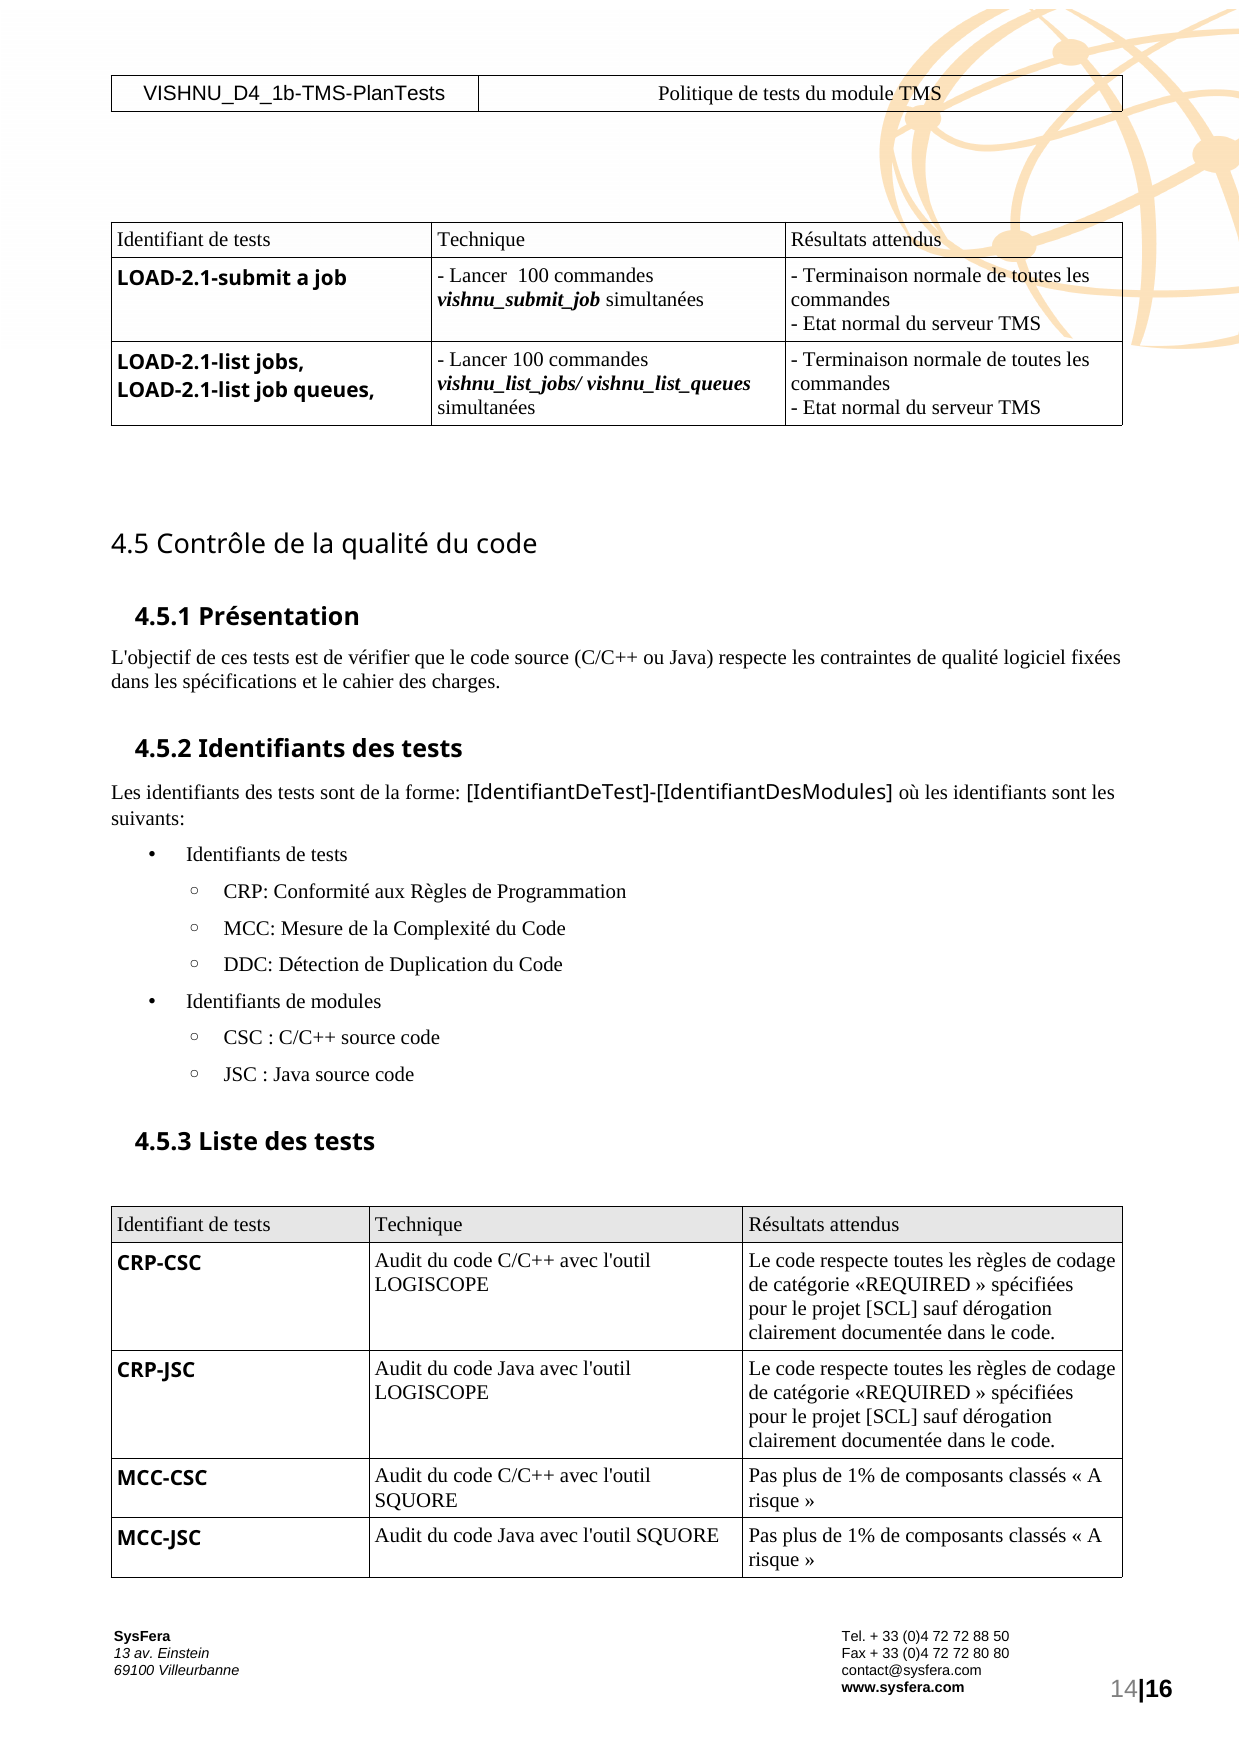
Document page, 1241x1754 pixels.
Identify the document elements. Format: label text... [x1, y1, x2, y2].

picture [112, 258, 431, 341]
list Identifiants de tests [148, 842, 1122, 866]
table_cell Le code respecte toutes les règles de codage de catégorie «REQUIRED » spécifiées pour le projet [SCL] sauf dérogation clairement documentée dans le code. [743, 1243, 1122, 1350]
subtitle Identifiants des tests [134, 731, 1122, 765]
table_cell MCC-JSC [112, 1518, 369, 1577]
picture [786, 342, 1122, 349]
table_cell Audit du code Java avec l'outil SQUORE [370, 1518, 742, 1577]
text L'objectif de ces tests est de vérifier que le code source (C/C++ ou Java) respecte les contraintes de qualité logiciel fixées dans les spécifications et le cahier des charges. [111, 645, 1122, 693]
table_cell Le code respecte toutes les règles de codage de catégorie «REQUIRED » spécifiées pour le projet [SCL] sauf dérogation clairement documentée dans le code. [743, 1351, 1122, 1458]
table_cell - Terminaison normale de toutes les commandes - Etat normal du serveur TMS [786, 351, 1122, 425]
list CSC : C/C++ source code [186, 1025, 1122, 1049]
subtitle Présentation [134, 598, 1122, 633]
table_cell - Lancer 100 commandes vishnu_list_jobs/ vishnu_list_queues simultanées [432, 351, 785, 425]
table_header Identifiant de tests [112, 1207, 369, 1242]
picture [112, 342, 431, 349]
table_cell Audit du code C/C++ avec l'outil LOGISCOPE [370, 1243, 742, 1350]
picture [786, 258, 1122, 341]
subtitle Contrôle de la qualité du code [111, 524, 1122, 561]
table_header Technique [370, 1207, 742, 1242]
table_cell Pas plus de 1% de composants classés « A risque » [743, 1518, 1122, 1577]
table_cell Audit du code Java avec l'outil LOGISCOPE [370, 1351, 742, 1458]
subtitle Liste des tests [134, 1123, 1122, 1157]
table_cell Pas plus de 1% de composants classés « A risque » [743, 1459, 1122, 1517]
picture [432, 223, 785, 257]
table_cell LOAD-2.1-list jobs, LOAD-2.1-list job queues, [112, 351, 431, 425]
list CRP: Conformité aux Règles de Programmation [186, 879, 1122, 903]
table_header Résultats attendus [743, 1207, 1122, 1242]
table_cell CRP-CSC [112, 1243, 369, 1350]
list DDC: Détection de Duplication du Code [186, 952, 1122, 976]
picture [432, 258, 785, 341]
list Identifiants de modules [148, 988, 1122, 1013]
list MCC: Mesure de la Complexité du Code [186, 915, 1122, 939]
picture [1, 9, 1239, 349]
text Les identifiants des tests sont de la forme: [IdentifiantDeTest]-[IdentifiantDesModules] où les identifiants sont les suivants: [111, 777, 1122, 830]
list JSC : Java source code [186, 1062, 1122, 1086]
picture [432, 342, 785, 349]
table_cell CRP-JSC [112, 1351, 369, 1458]
table_cell MCC-CSC [112, 1459, 369, 1517]
picture [112, 223, 431, 257]
picture [786, 223, 1122, 257]
table_cell Audit du code C/C++ avec l'outil SQUORE [370, 1459, 742, 1517]
